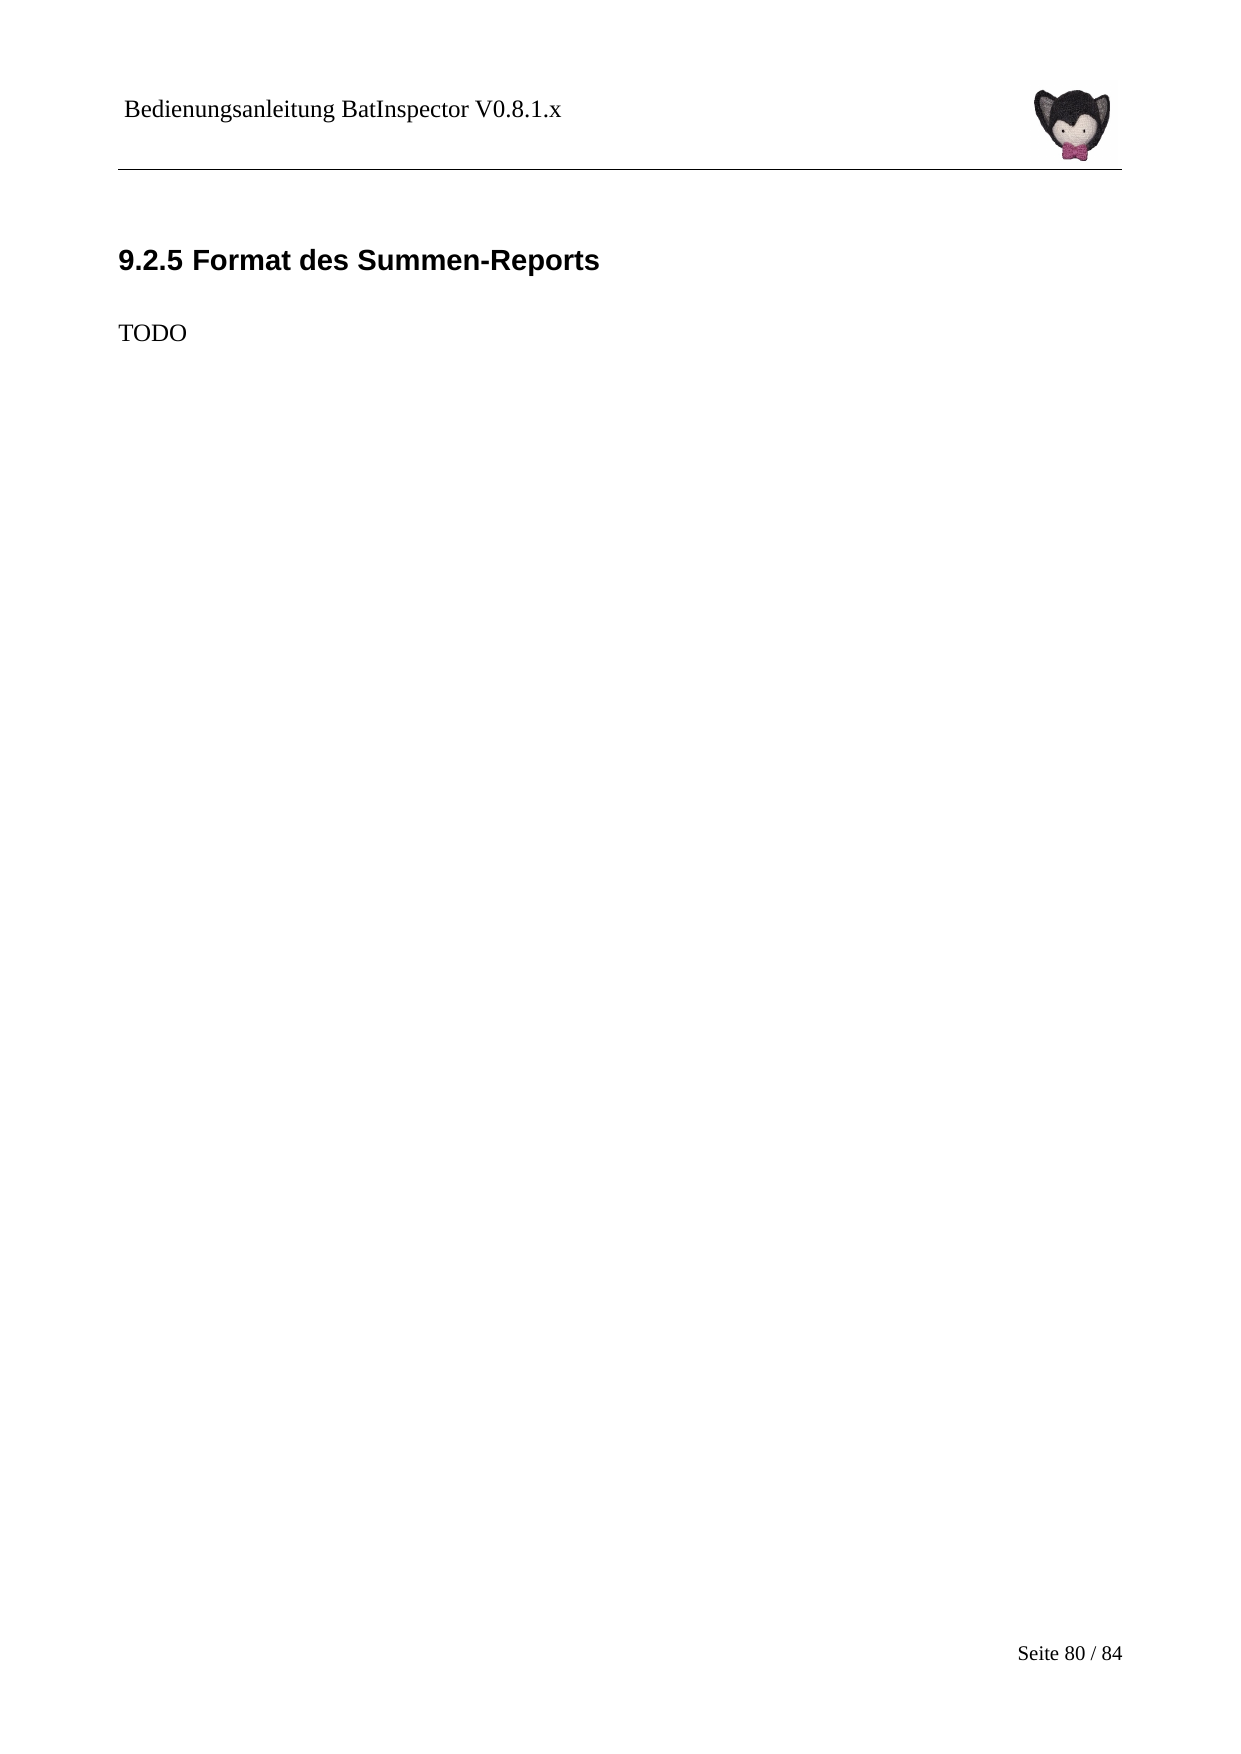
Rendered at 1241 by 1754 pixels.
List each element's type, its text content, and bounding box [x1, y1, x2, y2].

text TODO [118, 318, 1122, 346]
picture [1030, 80, 1119, 169]
subtitle Format des Summen-Reports [118, 243, 1122, 276]
